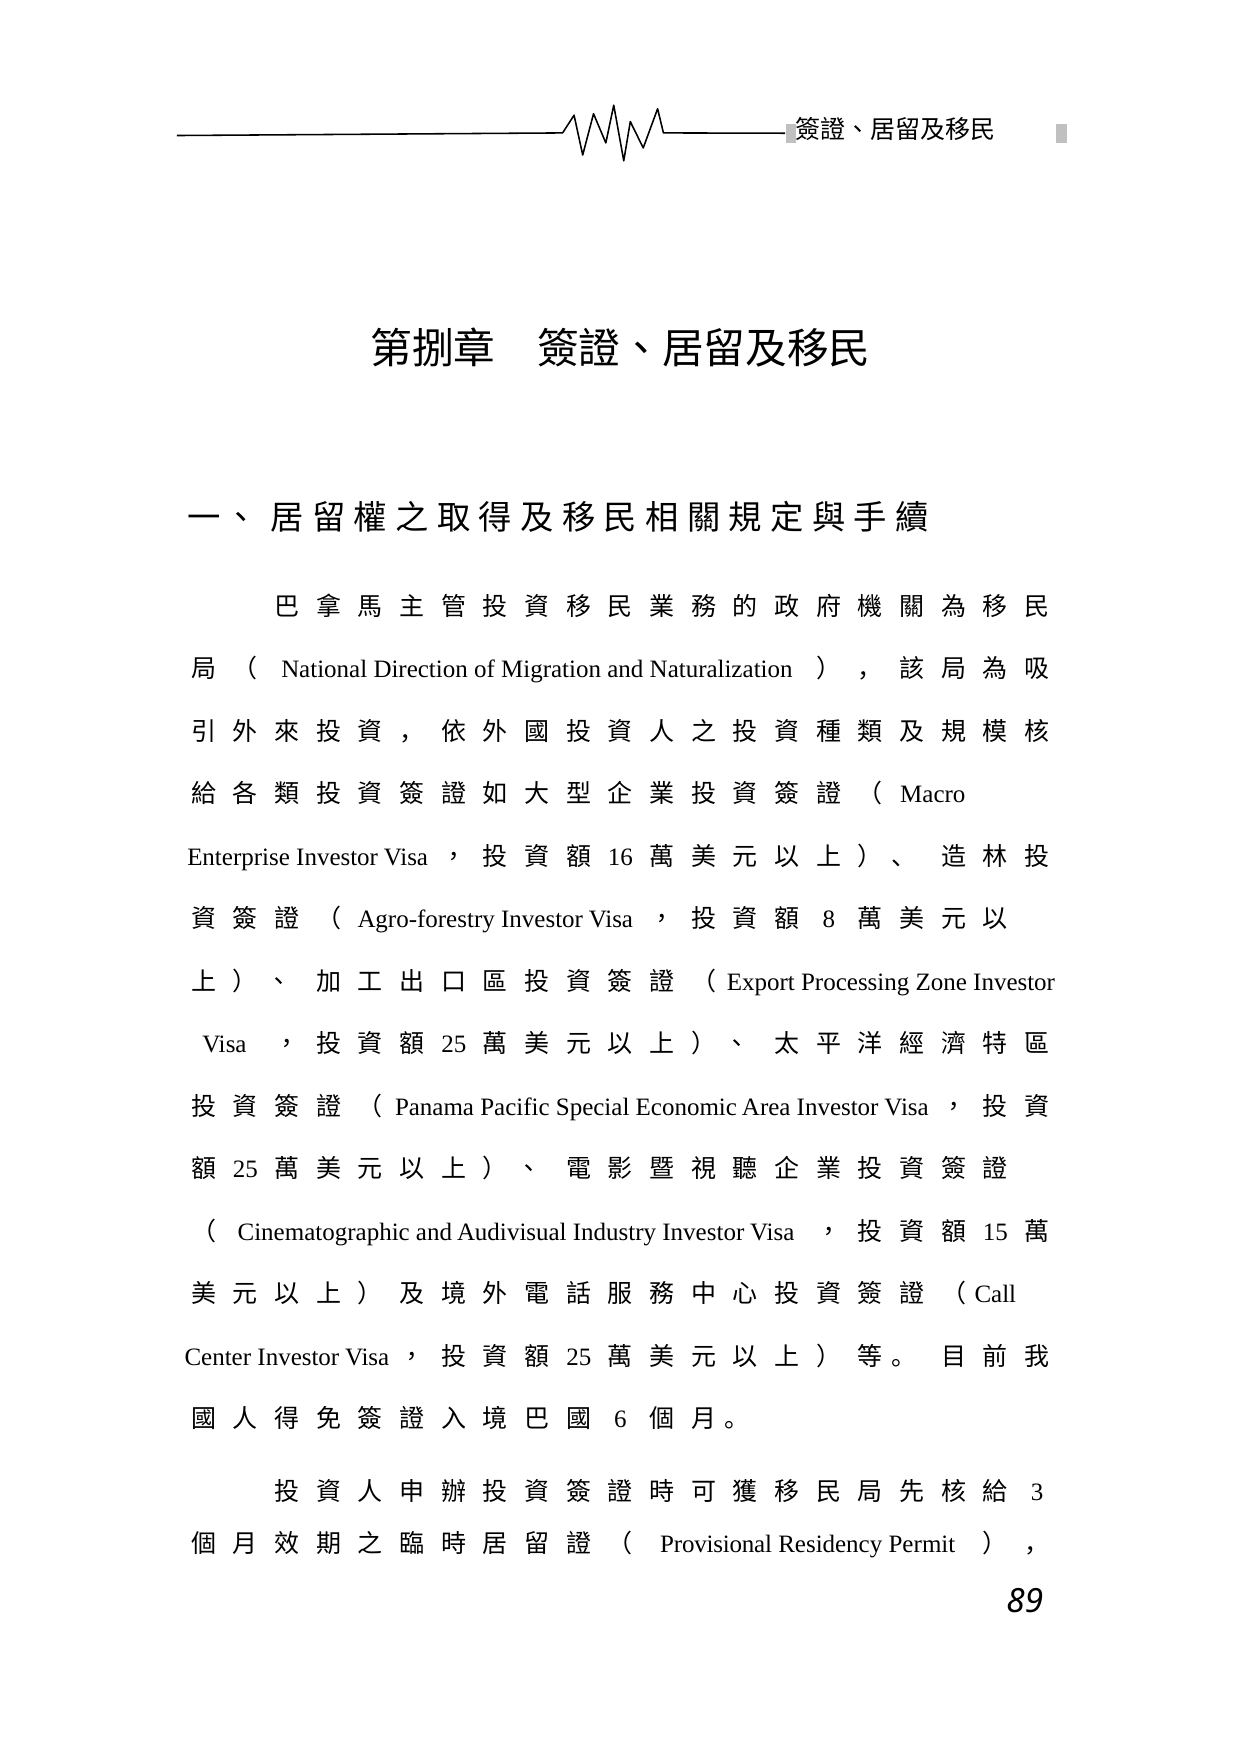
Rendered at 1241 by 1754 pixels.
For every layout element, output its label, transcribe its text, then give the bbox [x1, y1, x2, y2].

text 一、居留權之取得及移民相關規定與手續 [183, 473, 1058, 536]
text 投資人申辦投資簽證時可獲移民局先核給3個月效期之臨時居留證（Provisional Residency Permit）， [183, 1438, 1058, 1563]
text 第捌章 簽證、居留及移民 [183, 304, 1058, 366]
text 巴拿馬主管投資移民業務的政府機關為移民局（National Direction of Migration and Naturalization），該局為吸引外來投資，依外國投資人之投資種類及規模核給各類投資簽證如大型企業投資簽證（Macro Enterprise Investor Visa，投資額16萬美元以上）、造林投資簽證（Agro-forestry Investor Visa，投資額8萬美元以上）、加工出口區投資簽證（Export Processing Zone Investor Visa，投資額25萬美元以上）、太平洋經濟特區投資簽證（Panama Pacific Special Economic Area Investor Visa，投資額25萬美元以上）、電影暨視聽企業投資簽證（Cinematographic and Audivisual Industry Investor Visa，投資額15萬美元以上）及境外電話服務中心投資簽證（Call Center Investor Visa，投資額25萬美元以上）等。目前我國人得免簽證入境巴國6個月。 [183, 563, 1058, 1438]
